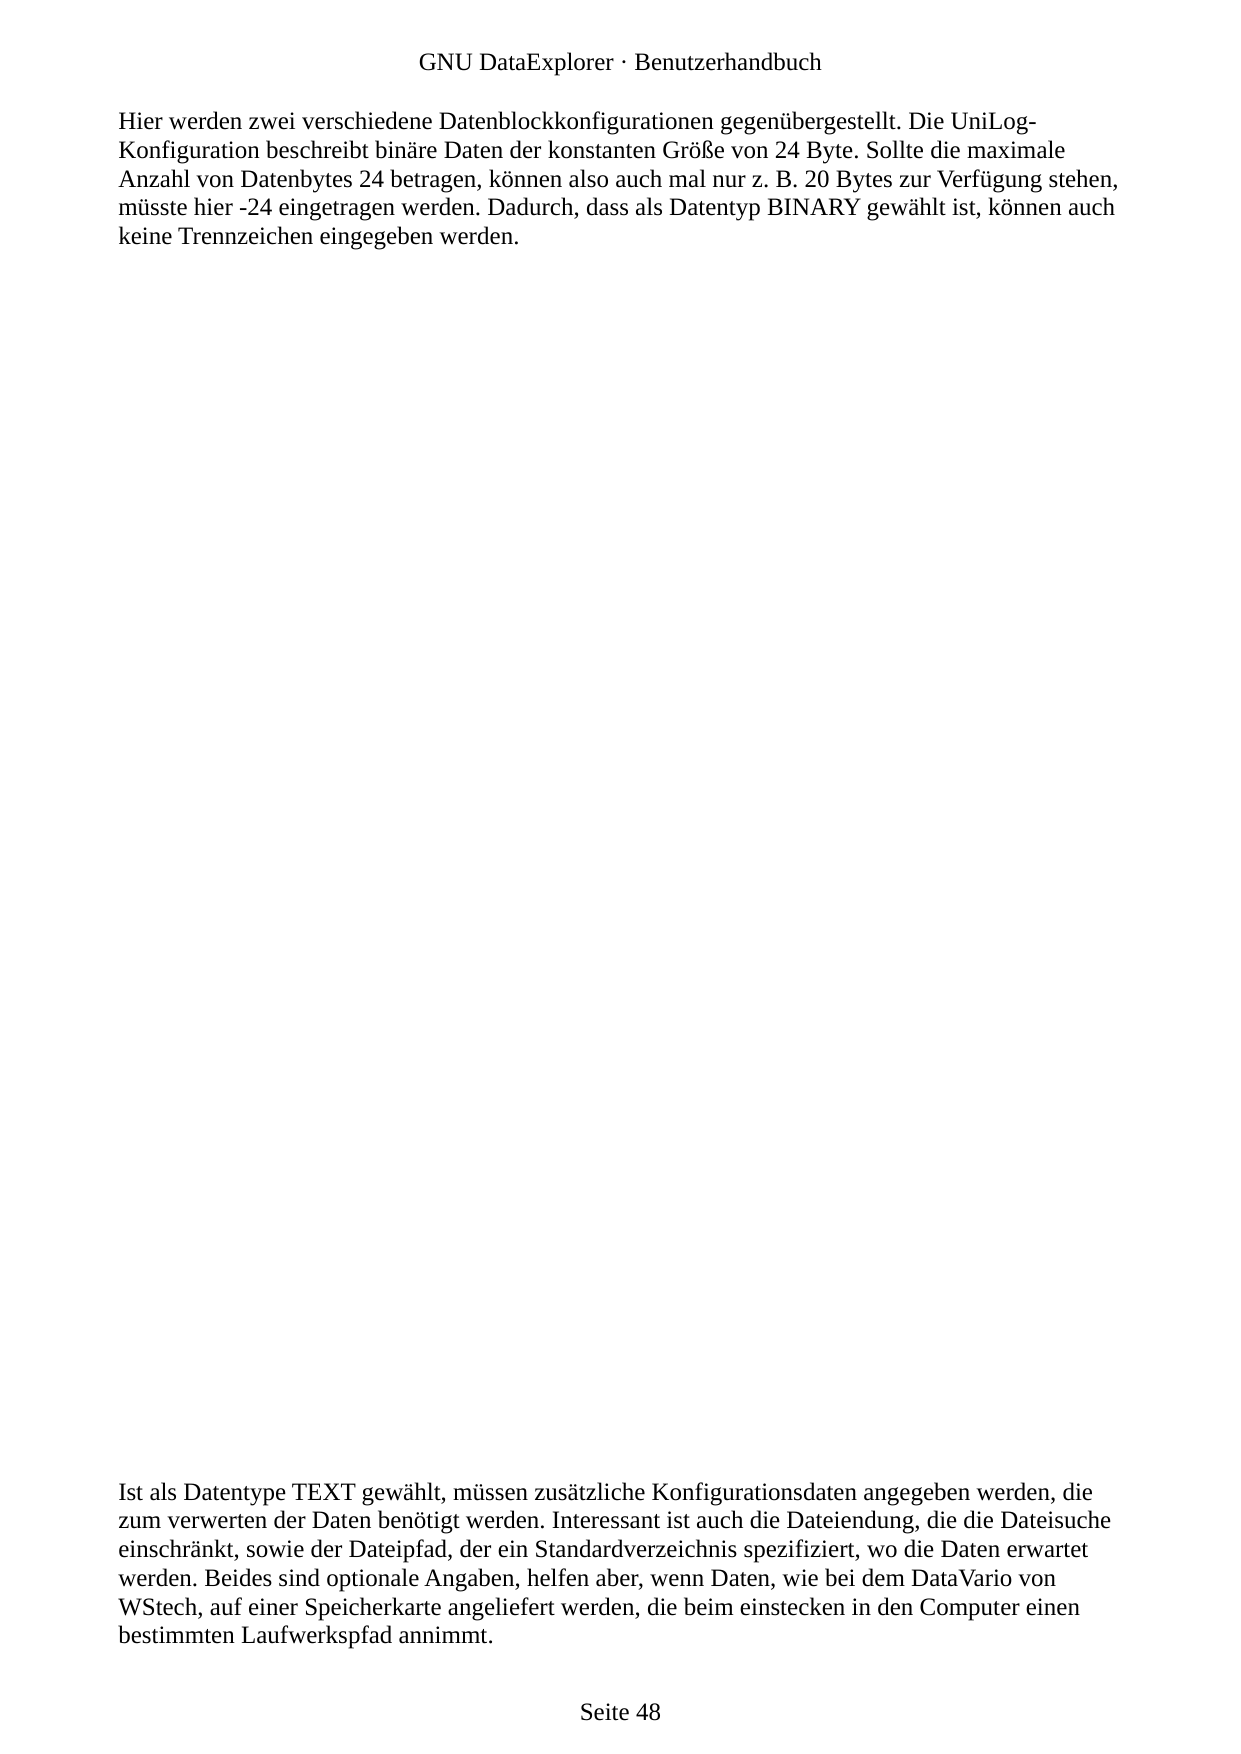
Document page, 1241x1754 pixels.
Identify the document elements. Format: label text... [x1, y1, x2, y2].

text Hier werden zwei verschiedene Datenblockkonfigurationen gegenübergestellt. Die UniLog-Konfiguration beschreibt binäre Daten der konstanten Größe von 24 Byte. Sollte die maximale Anzahl von Datenbytes 24 betragen, können also auch mal nur z. B. 20 Bytes zur Verfügung stehen, müsste hier -24 eingetragen werden. Dadurch, dass als Datentyp BINARY gewählt ist, können auch keine Trennzeichen eingegeben werden. [118, 106, 1122, 250]
text Ist als Datentype TEXT gewählt, müssen zusätzliche Konfigurationsdaten angegeben werden, die zum verwerten der Daten benötigt werden. Interessant ist auch die Dateiendung, die die Dateisuche einschränkt, sowie der Dateipfad, der ein Standardverzeichnis spezifiziert, wo die Daten erwartet werden. Beides sind optionale Angaben, helfen aber, wenn Daten, wie bei dem DataVario von WStech, auf einer Speicherkarte angeliefert werden, die beim einstecken in den Computer einen bestimmten Laufwerkspfad annimmt. [118, 262, 1122, 1649]
